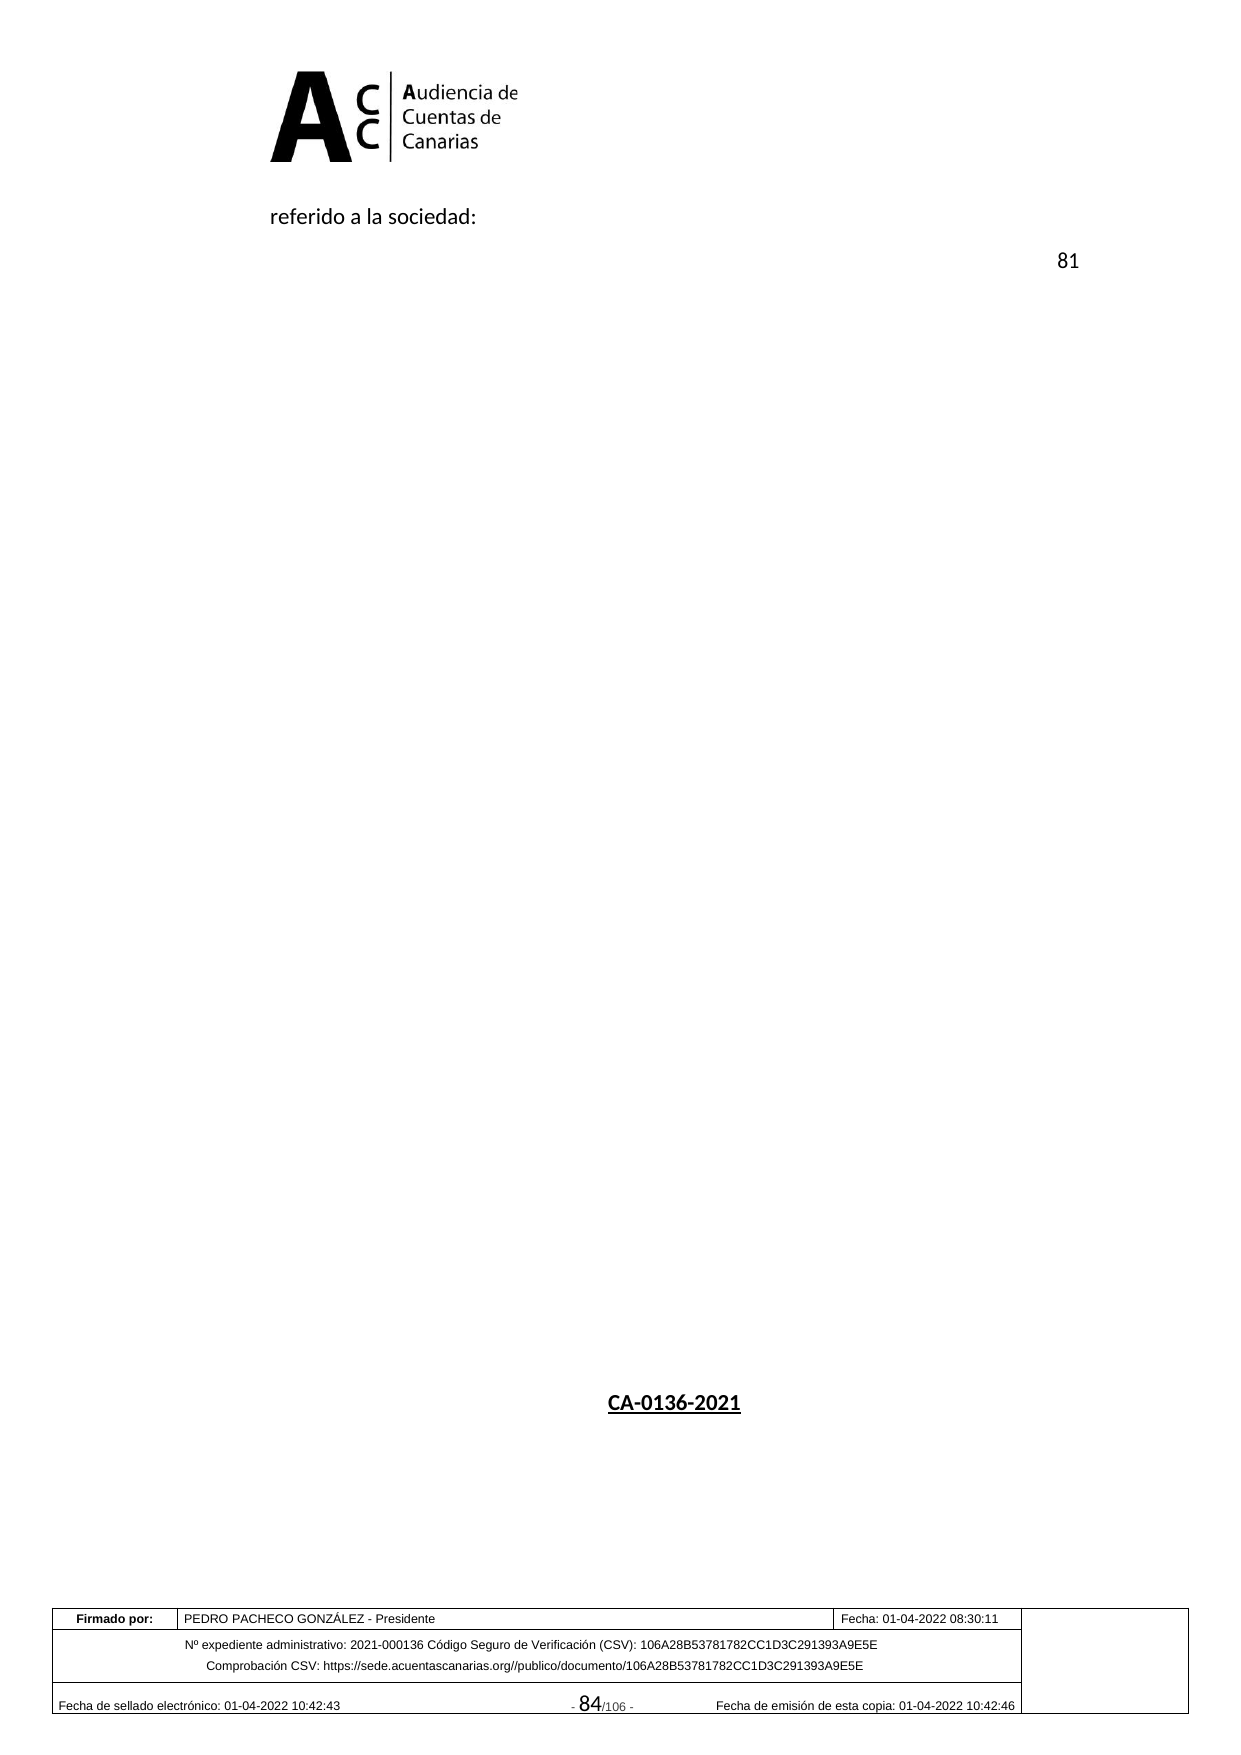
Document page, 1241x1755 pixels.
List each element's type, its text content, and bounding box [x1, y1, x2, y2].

text 81 [39, 246, 1079, 274]
text referido a la sociedad: [270, 202, 1079, 230]
